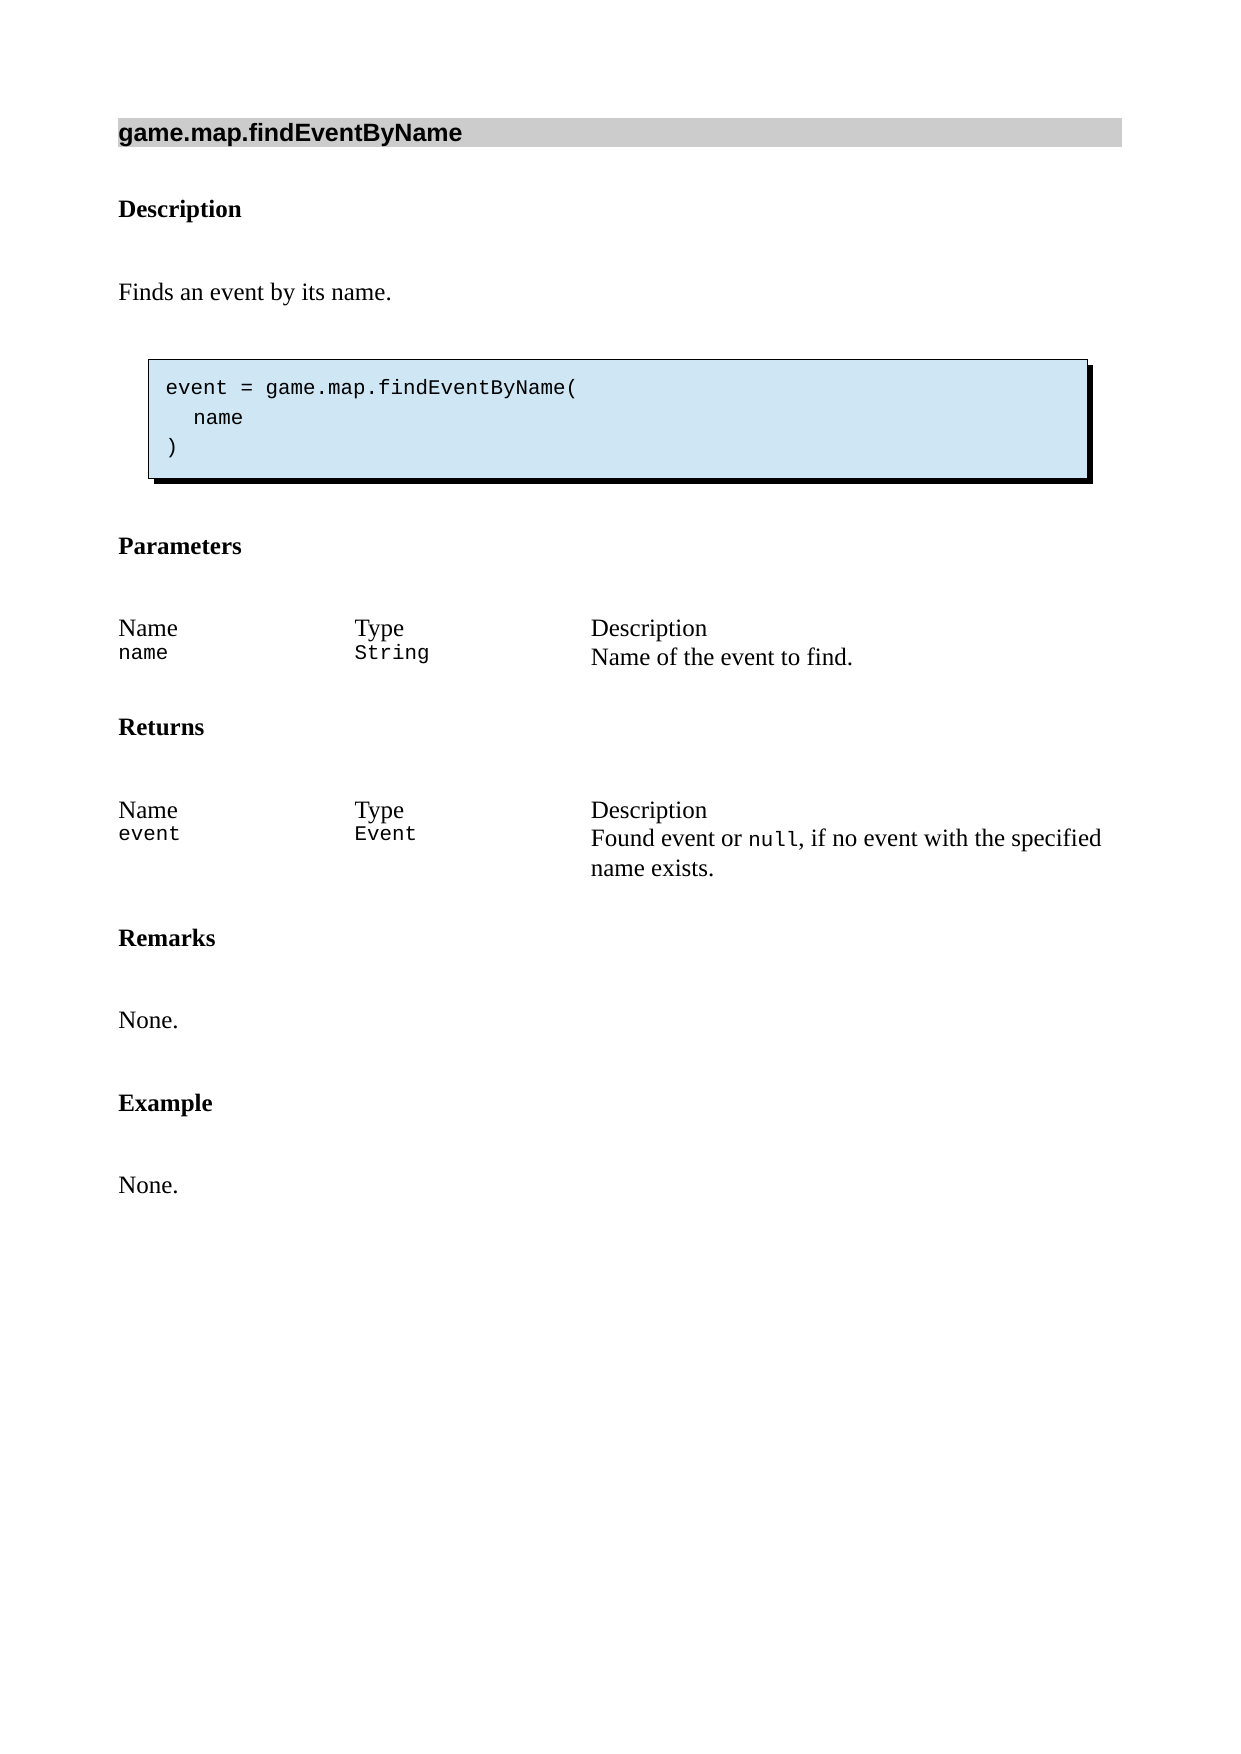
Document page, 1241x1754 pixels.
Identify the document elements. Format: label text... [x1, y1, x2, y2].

text Remarks [118, 923, 1122, 952]
text None. [118, 1006, 1122, 1034]
subtitle game.map.findEventByName [118, 118, 1122, 147]
table_header Name [118, 614, 354, 642]
text name [149, 389, 1087, 418]
table_cell Event [354, 824, 591, 882]
table_cell Name of the event to find. [591, 642, 1122, 671]
text Description [118, 194, 1122, 223]
text Finds an event by its name. [118, 277, 1122, 306]
table_cell name [118, 642, 354, 671]
text None. [118, 1171, 1122, 1199]
table_cell event [118, 824, 354, 882]
table_cell Found event or null, if no event with the specified name exists. [591, 824, 1122, 882]
text event = game.map.findEventByName( [149, 360, 1087, 389]
text Parameters [118, 531, 1122, 560]
text ) [149, 418, 1087, 478]
table_header Description [591, 614, 1122, 642]
table_header Description [591, 795, 1122, 823]
text Returns [118, 712, 1122, 741]
table_header Type [354, 614, 591, 642]
table_header Name [118, 795, 354, 823]
table_cell String [354, 642, 591, 671]
text Example [118, 1088, 1122, 1117]
table_header Type [354, 795, 591, 823]
